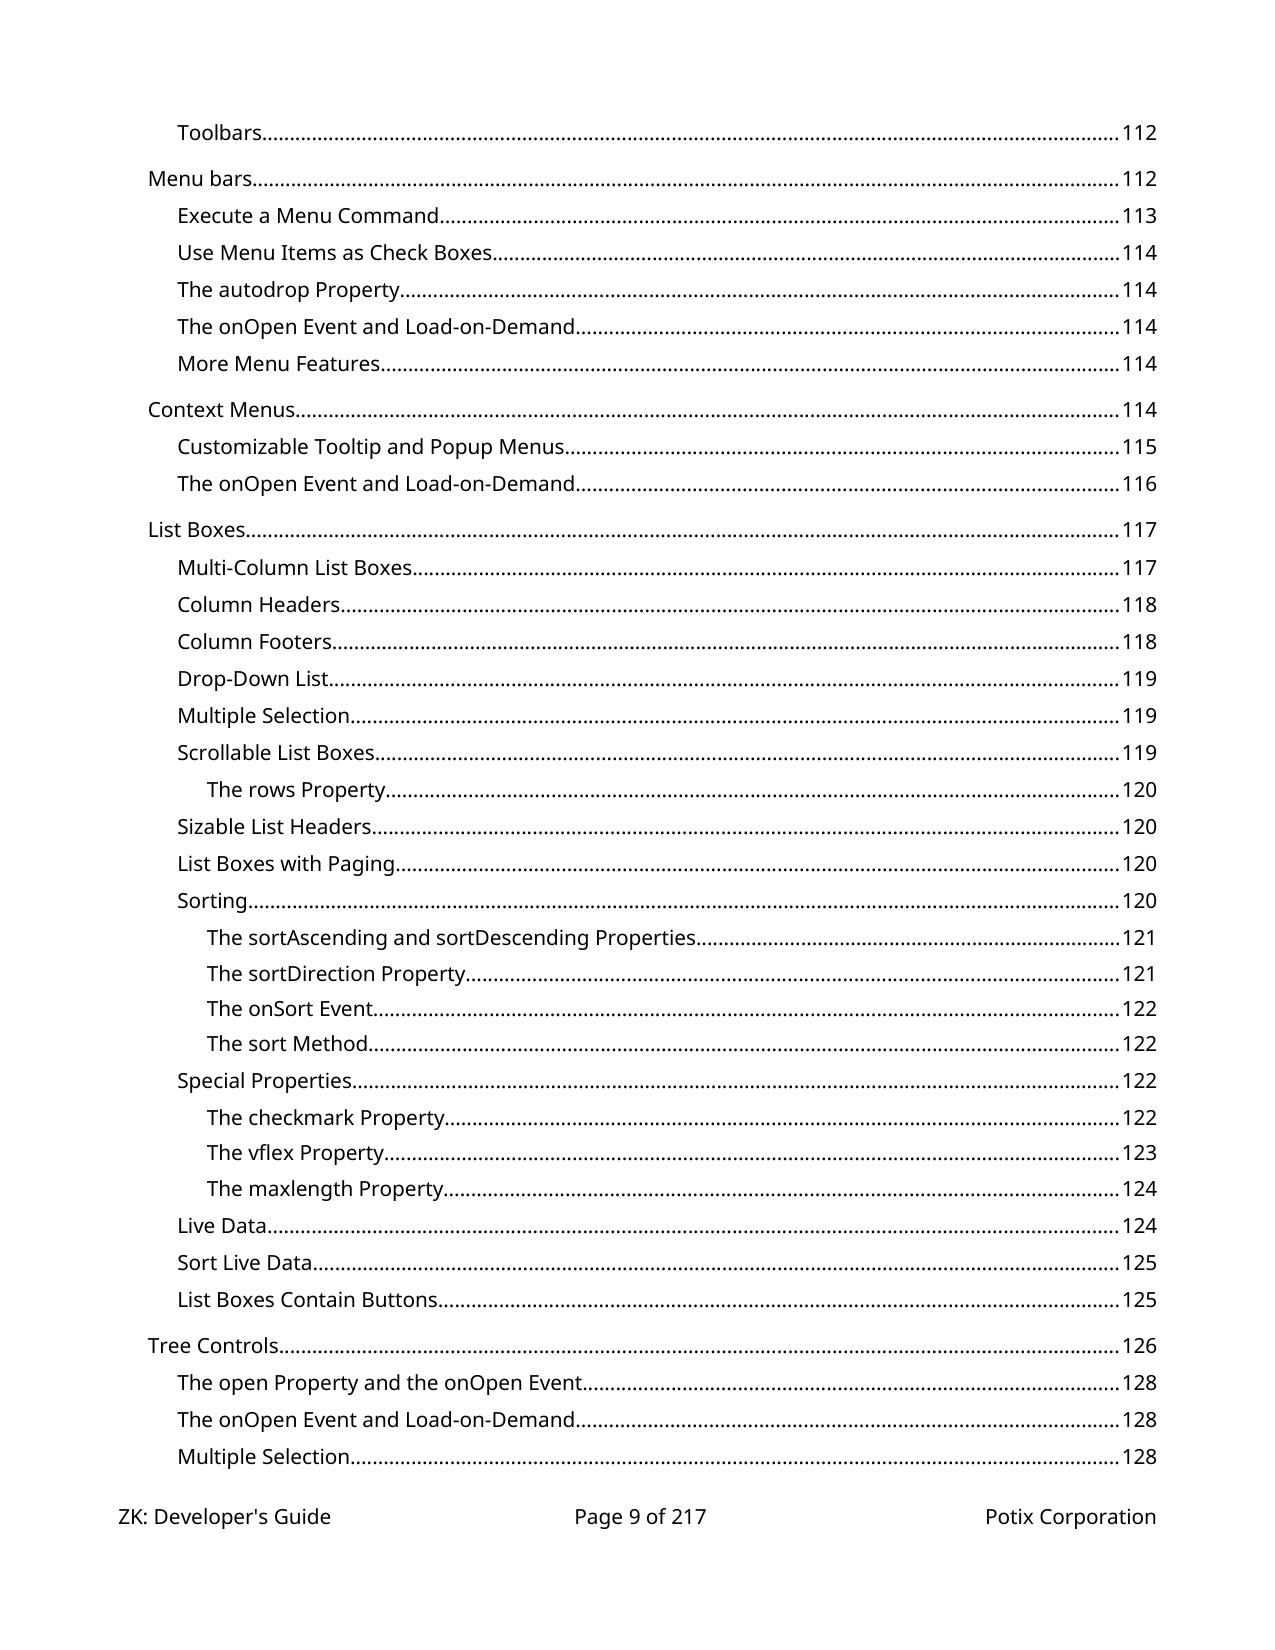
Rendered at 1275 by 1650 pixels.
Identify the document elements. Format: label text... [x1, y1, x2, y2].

text The maxlength Property 124 [207, 1174, 1157, 1202]
text Special Properties 122 [177, 1066, 1157, 1094]
text The sortDirection Property 121 [207, 959, 1157, 987]
text The sort Method 122 [207, 1029, 1157, 1057]
text Customizable Tooltip and Popup Menus 115 [177, 432, 1157, 461]
text Toolbars 112 [177, 118, 1157, 146]
text List Boxes 117 [148, 516, 1157, 544]
text The sortAscending and sortDescending Properties 121 [207, 923, 1157, 952]
text Multi-Column List Boxes 117 [177, 553, 1157, 581]
text Sizable List Headers 120 [177, 812, 1157, 840]
text The rows Property 120 [207, 775, 1157, 803]
text The onOpen Event and Load-on-Demand 114 [177, 312, 1157, 341]
text Execute a Menu Command 113 [177, 201, 1157, 229]
text Drop-Down List 119 [177, 664, 1157, 692]
text The checkmark Property 122 [207, 1103, 1157, 1131]
text The open Property and the onOpen Event 128 [177, 1368, 1157, 1396]
text The onOpen Event and Load-on-Demand 116 [177, 469, 1157, 498]
text List Boxes with Paging 120 [177, 849, 1157, 877]
text Column Footers 118 [177, 627, 1157, 655]
text The autodrop Property 114 [177, 275, 1157, 303]
text Menu bars 112 [148, 164, 1157, 192]
text The onSort Event 122 [207, 994, 1157, 1022]
text Tree Controls 126 [148, 1331, 1157, 1359]
text List Boxes Contain Buttons 125 [177, 1285, 1157, 1313]
text More Menu Features 114 [177, 349, 1157, 378]
text Live Data 124 [177, 1211, 1157, 1239]
text Multiple Selection 128 [177, 1442, 1157, 1470]
text Scrollable List Boxes 119 [177, 738, 1157, 766]
text The vflex Property 123 [207, 1138, 1157, 1167]
text Column Headers 118 [177, 590, 1157, 618]
text Sorting 120 [177, 886, 1157, 914]
text Multiple Selection 119 [177, 701, 1157, 729]
text Sort Live Data 125 [177, 1248, 1157, 1276]
text Use Menu Items as Check Boxes 114 [177, 238, 1157, 266]
text Context Menus 114 [148, 395, 1157, 424]
text The onOpen Event and Load-on-Demand 128 [177, 1405, 1157, 1433]
